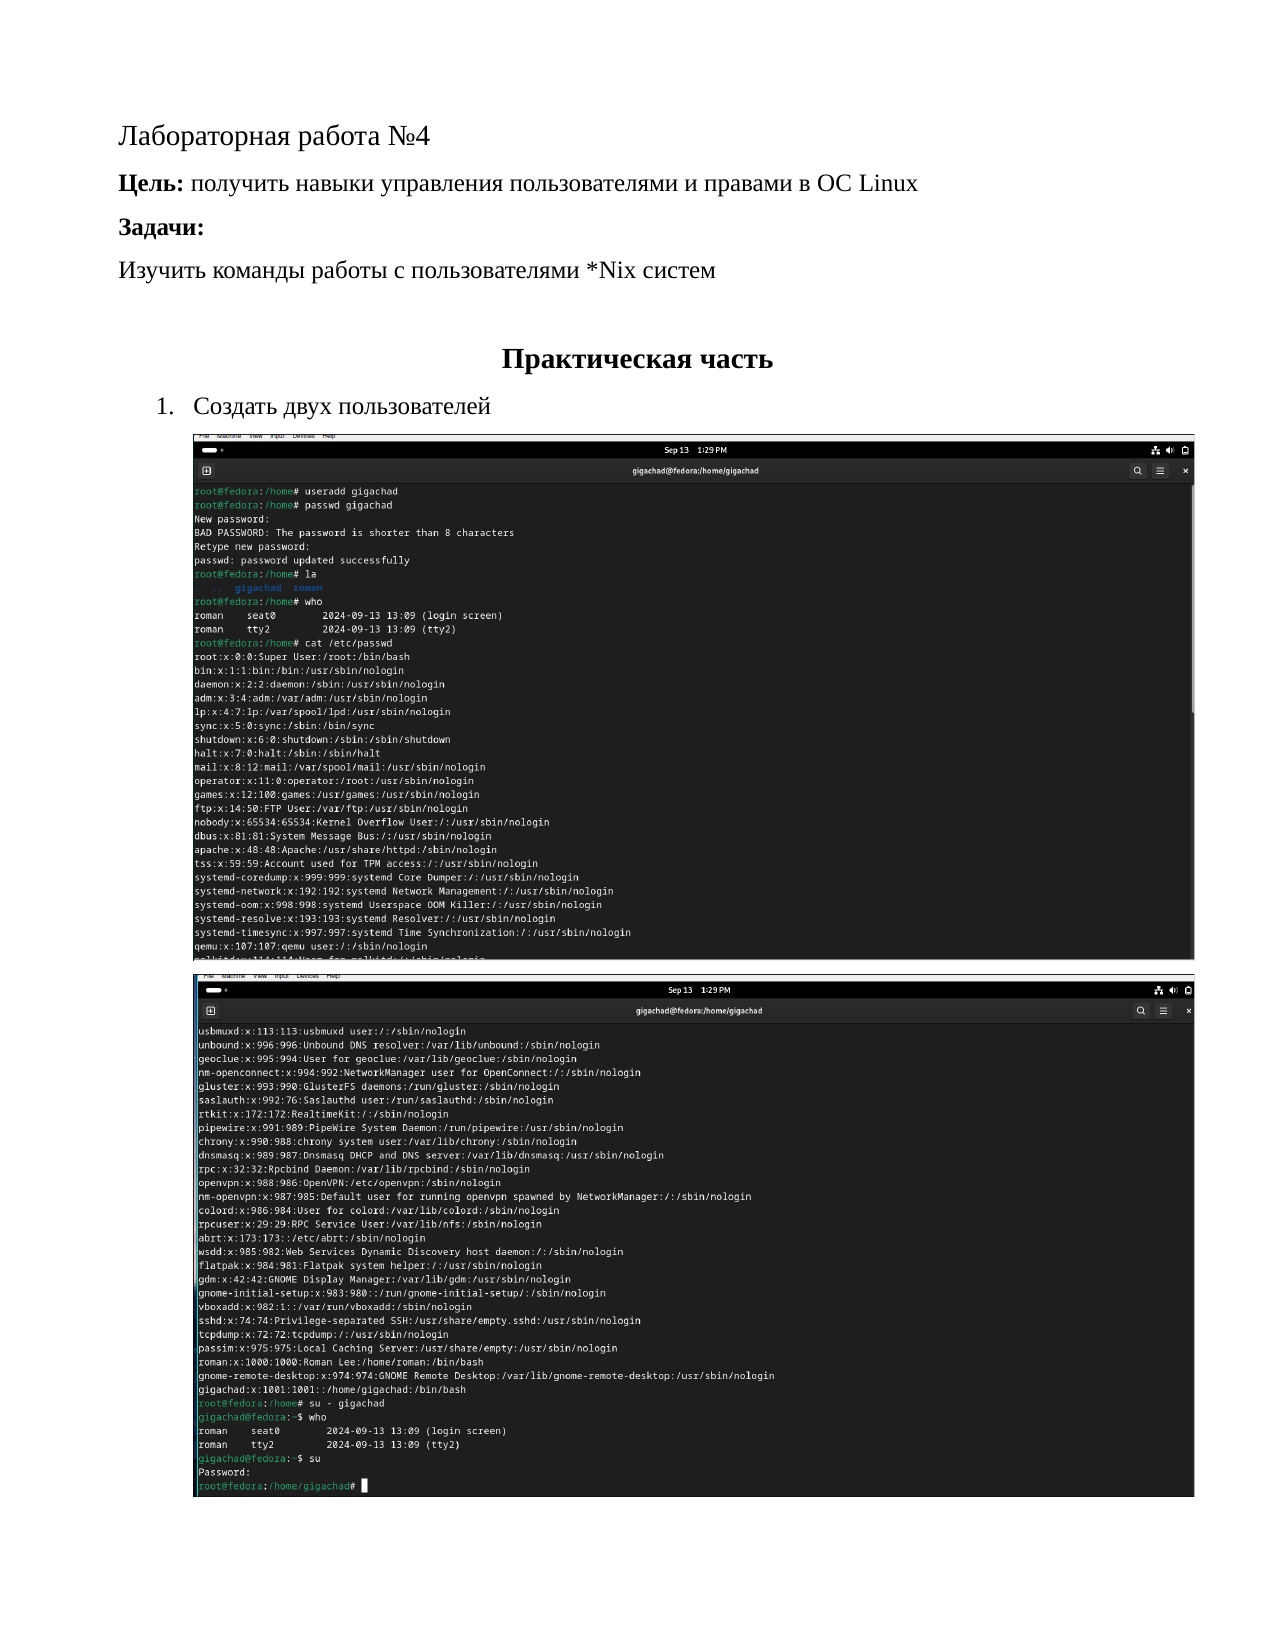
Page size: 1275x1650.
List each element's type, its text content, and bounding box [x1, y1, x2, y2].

picture [193, 974, 1195, 1497]
text Изучить команды работы с пользователями *Nix систем [118, 255, 1157, 283]
text Задачи: [118, 212, 1157, 240]
text Цель: получить навыки управления пользователями и правами в ОС Linux [118, 168, 1157, 197]
picture [193, 434, 1195, 961]
list Создать двух пользователей [156, 391, 1157, 420]
text Практическая часть [118, 341, 1157, 374]
text Лабораторная работа №4 [118, 118, 1157, 152]
